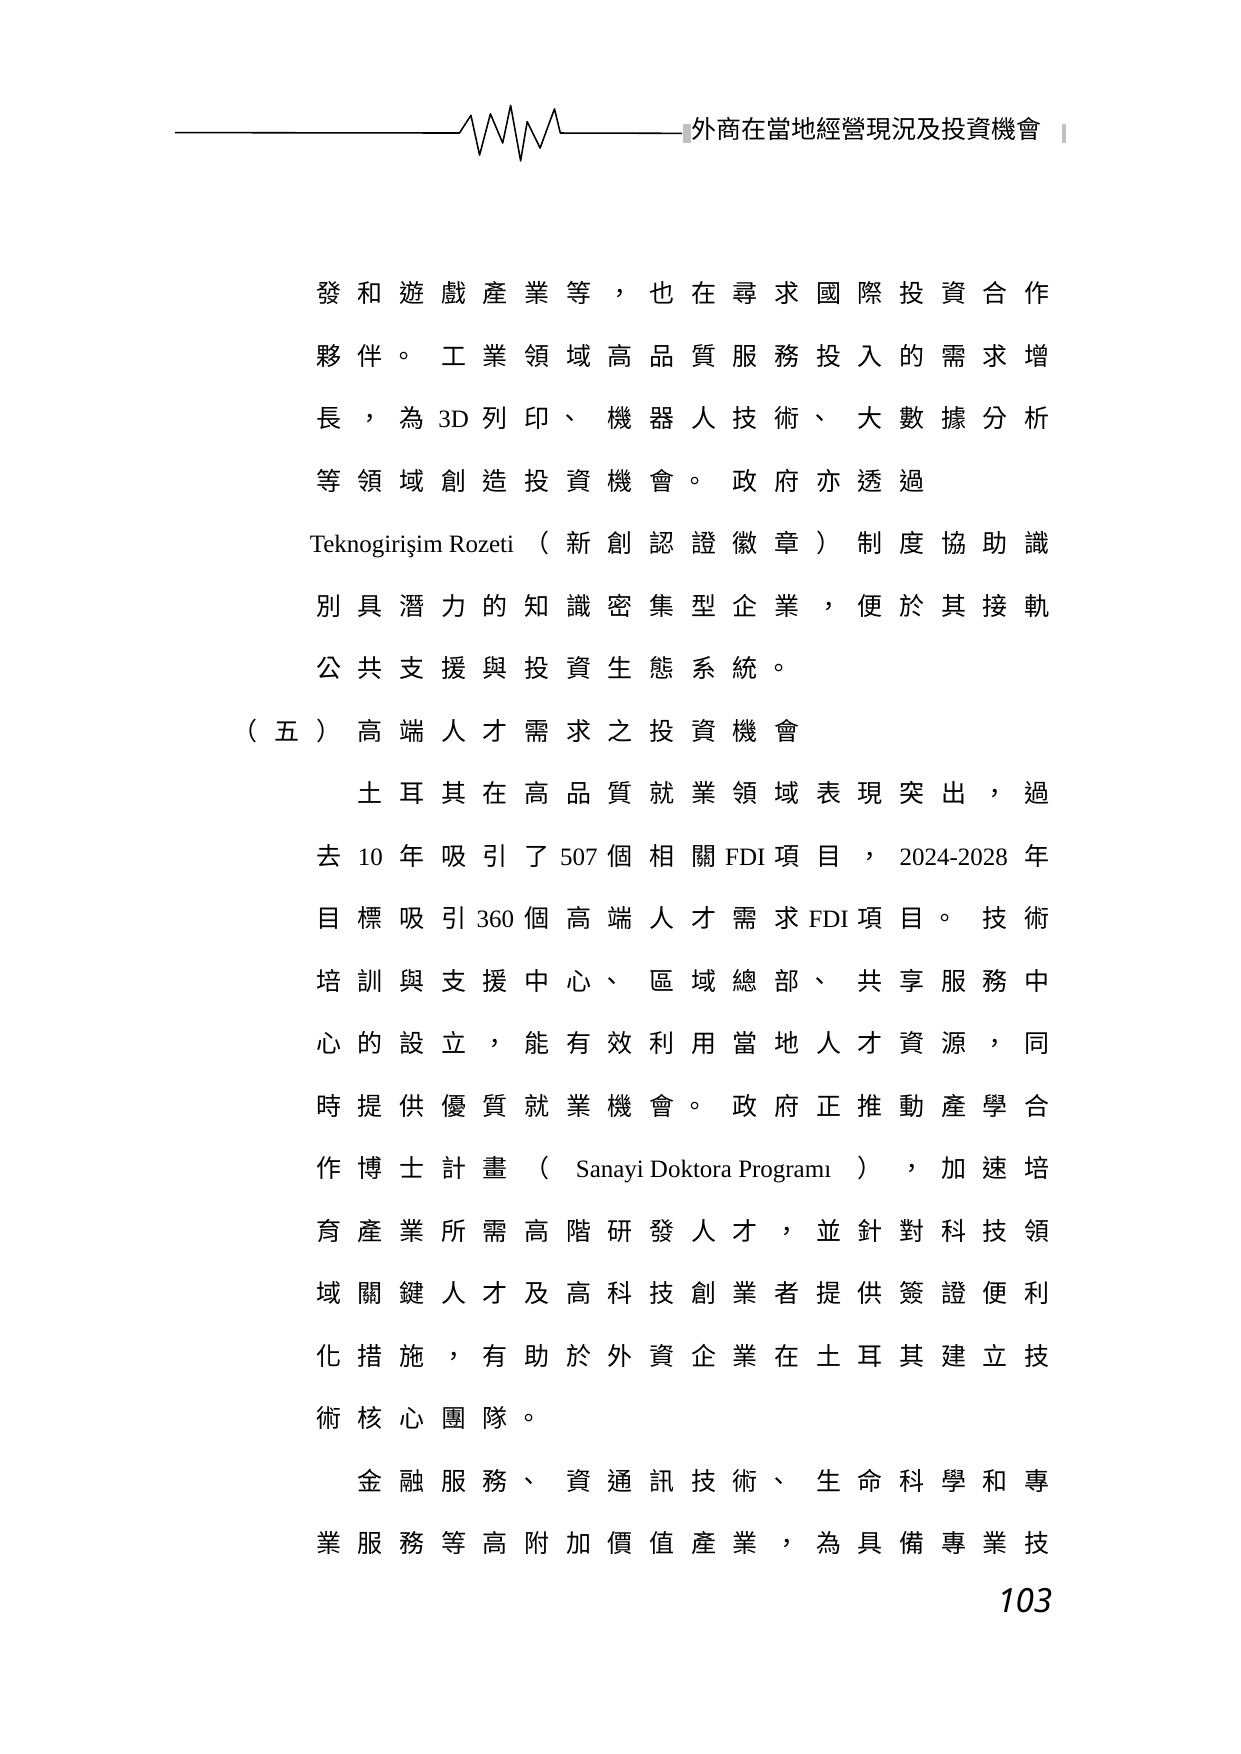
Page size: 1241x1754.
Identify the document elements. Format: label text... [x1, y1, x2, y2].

text 金融服務、資通訊技術、生命科學和專業服務等高附加價值產業，為具備專業技 [281, 1438, 1058, 1563]
text 發和遊戲產業等，也在尋求國際投資合作夥伴。工業領域高品質服務投入的需求增長，為3D列印、機器人技術、大數據分析等領域創造投資機會。政府亦透過Teknogirişim Rozeti（新創認證徽章）制度協助識別具潛力的知識密集型企業，便於其接軌公共支援與投資生態系統。 [281, 250, 1058, 688]
text （五）高端人才需求之投資機會 [207, 688, 1058, 750]
text 土耳其在高品質就業領域表現突出，過去10年吸引了507個相關FDI項目，2024-2028年目標吸引360個高端人才需求FDI項目。技術培訓與支援中心、區域總部、共享服務中心的設立，能有效利用當地人才資源，同時提供優質就業機會。政府正推動產學合作博士計畫（Sanayi Doktora Programı），加速培育產業所需高階研發人才，並針對科技領域關鍵人才及高科技創業者提供簽證便利化措施，有助於外資企業在土耳其建立技術核心團隊。 [281, 750, 1058, 1438]
